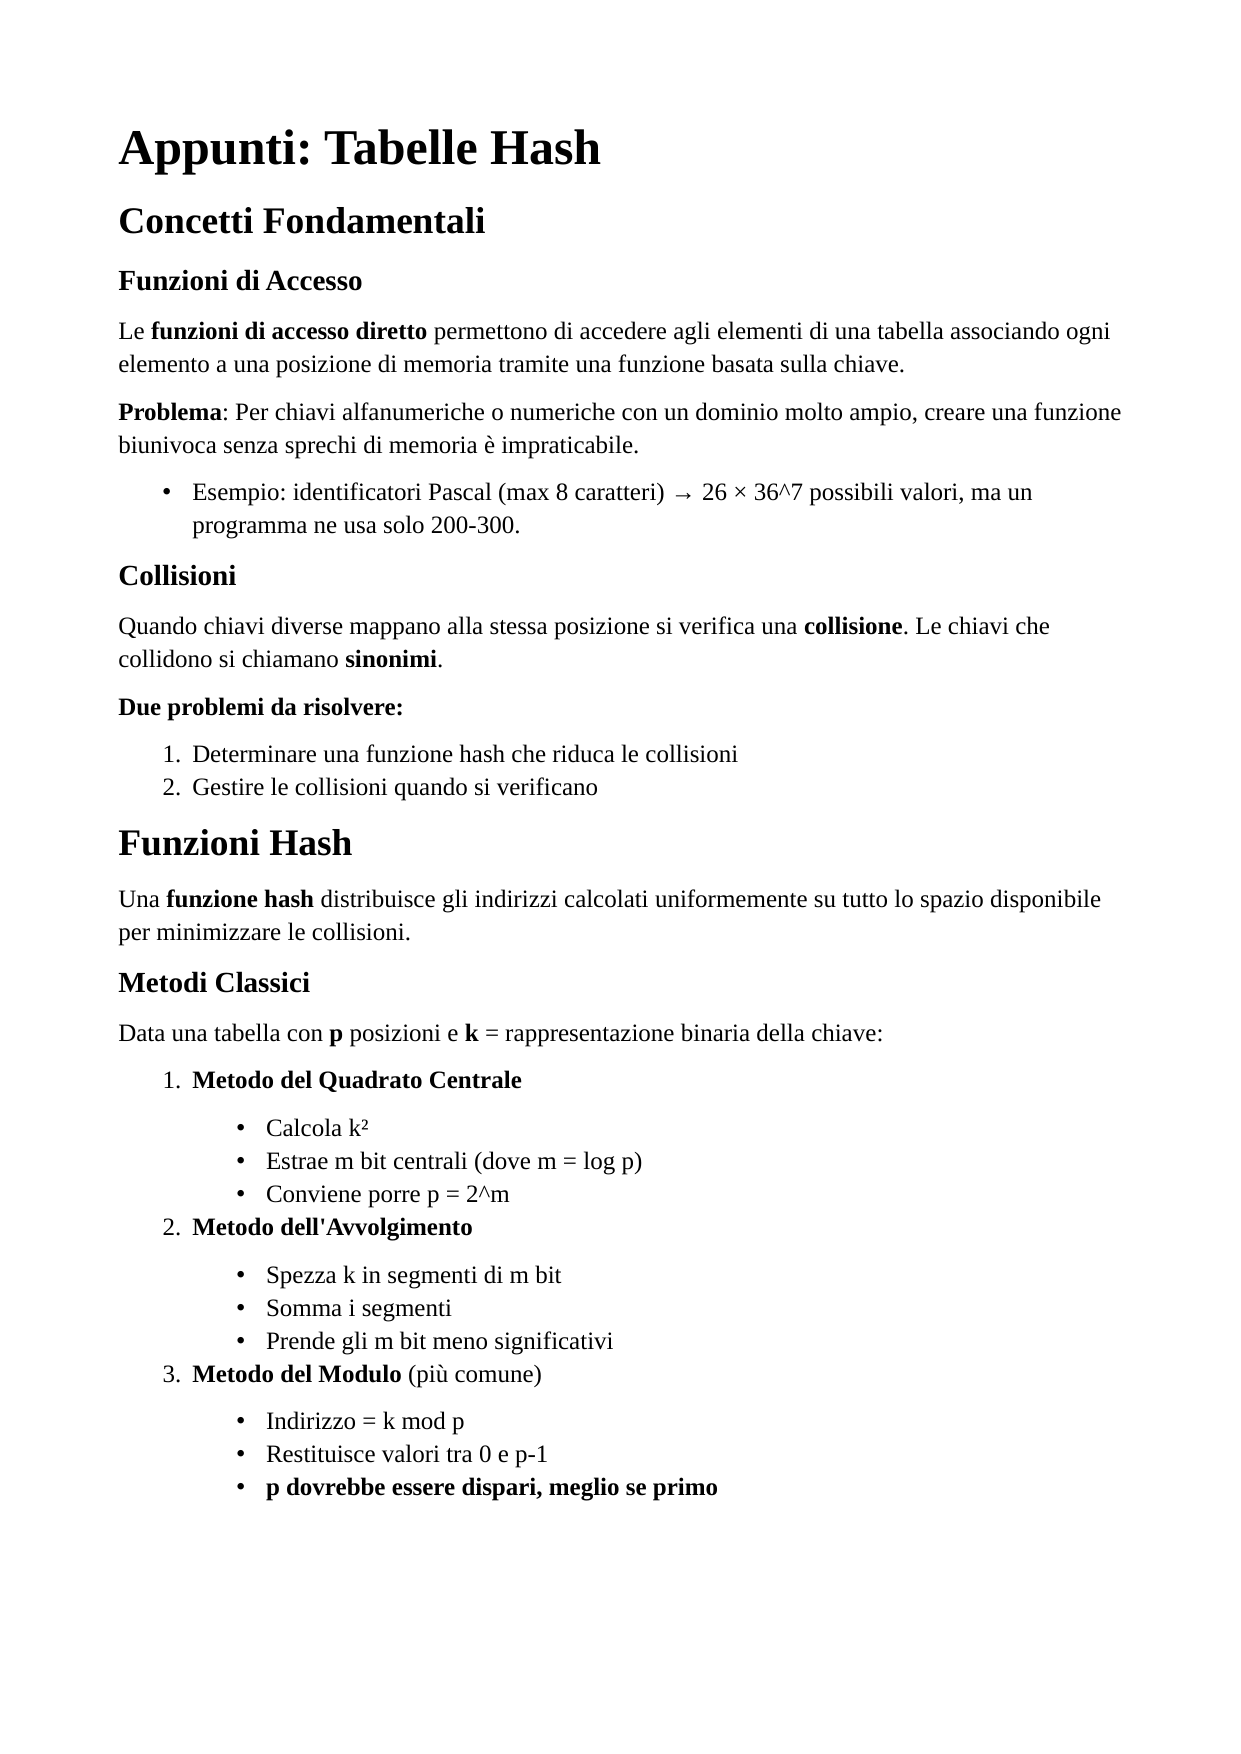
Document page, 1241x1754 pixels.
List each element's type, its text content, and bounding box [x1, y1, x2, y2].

subtitle Metodi Classici [118, 965, 1122, 998]
list Indirizzo = k mod p [236, 1406, 1122, 1435]
list p dovrebbe essere dispari, meglio se primo [236, 1472, 1122, 1501]
text Problema: Per chiavi alfanumeriche o numeriche con un dominio molto ampio, creare una funzione biunivoca senza sprechi di memoria è impraticabile. [118, 397, 1122, 458]
text Quando chiavi diverse mappano alla stessa posizione si verifica una collisione. Le chiavi che collidono si chiamano sinonimi. [118, 611, 1122, 673]
list Metodo del Modulo (più comune) [162, 1359, 1122, 1387]
text Una funzione hash distribuisce gli indirizzi calcolati uniformemente su tutto lo spazio disponibile per minimizzare le collisioni. [118, 884, 1122, 946]
list Determinare una funzione hash che riduca le collisioni [162, 739, 1122, 768]
list Conviene porre p = 2^m [236, 1179, 1122, 1208]
text Due problemi da risolvere: [118, 692, 1122, 720]
list Esempio: identificatori Pascal (max 8 caratteri) → 26 × 36^7 possibili valori, ma un programma ne usa solo 200-300. [162, 477, 1122, 539]
list Metodo dell'Avvolgimento [162, 1212, 1122, 1241]
subtitle Funzioni di Accesso [118, 263, 1122, 296]
text Data una tabella con p posizioni e k = rappresentazione binaria della chiave: [118, 1018, 1122, 1047]
subtitle Appunti: Tabelle Hash [118, 118, 1122, 176]
list Spezza k in segmenti di m bit [236, 1260, 1122, 1288]
list Prende gli m bit meno significativi [236, 1326, 1122, 1354]
text Le funzioni di accesso diretto permettono di accedere agli elementi di una tabella associando ogni elemento a una posizione di memoria tramite una funzione basata sulla chiave. [118, 316, 1122, 378]
list Restituisce valori tra 0 e p-1 [236, 1439, 1122, 1468]
list Estrae m bit centrali (dove m = log p) [236, 1146, 1122, 1175]
list Gestire le collisioni quando si verificano [162, 772, 1122, 801]
list Calcola k² [236, 1113, 1122, 1142]
subtitle Concetti Fondamentali [118, 199, 1122, 242]
list Metodo del Quadrato Centrale [162, 1065, 1122, 1094]
subtitle Collisioni [118, 558, 1122, 591]
list Somma i segmenti [236, 1293, 1122, 1321]
subtitle Funzioni Hash [118, 820, 1122, 863]
